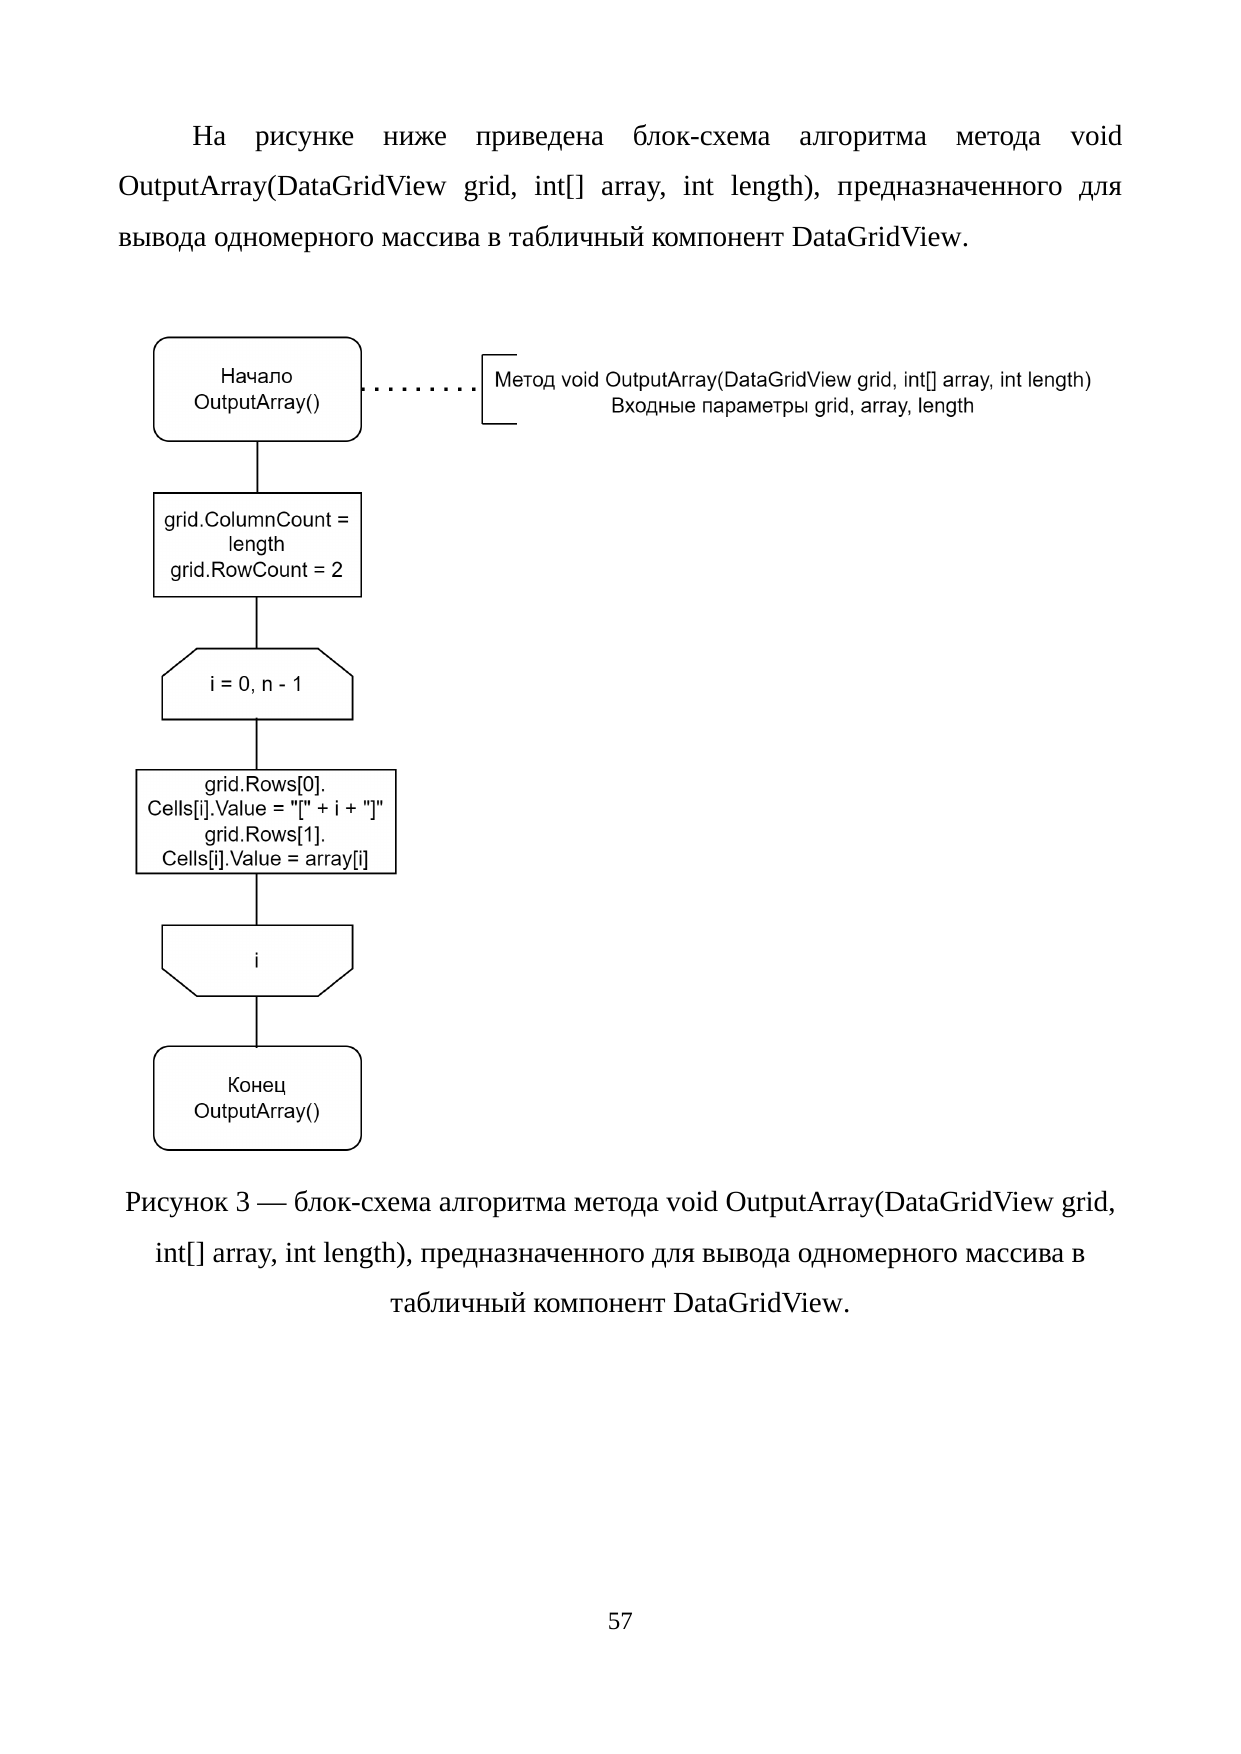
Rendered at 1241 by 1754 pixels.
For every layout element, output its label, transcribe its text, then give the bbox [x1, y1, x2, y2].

text Рисунок 3 — блок-схема алгоритма метода void OutputArray(DataGridView grid, int[] array, int length), предназначенного для вывода одномерного массива в табличный компонент DataGridView. [118, 1168, 1122, 1319]
picture [118, 319, 1123, 1168]
text На рисунке ниже приведена блок-схема алгоритма метода void OutputArray(DataGridView grid, int[] array, int length), предназначенного для вывода одномерного массива в табличный компонент DataGridView. [118, 118, 1122, 252]
